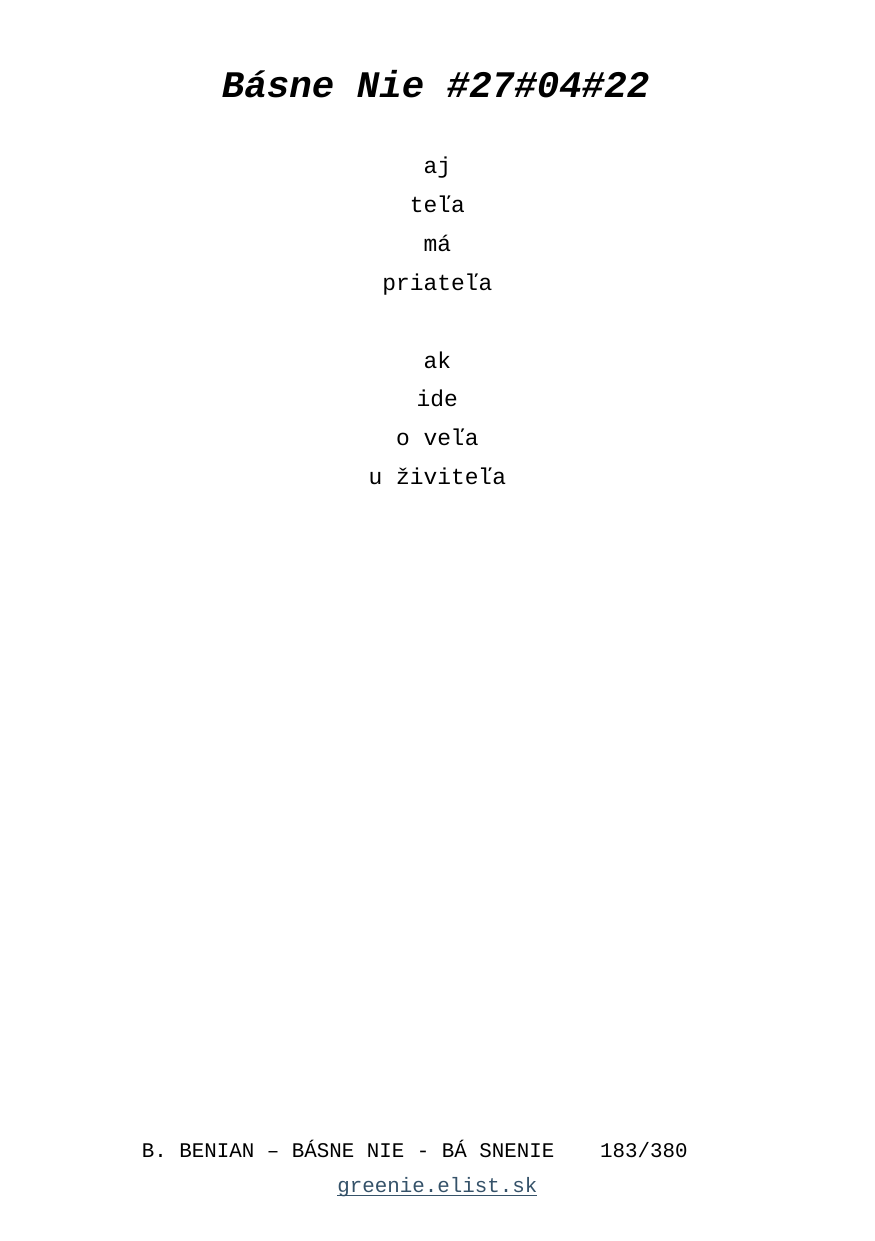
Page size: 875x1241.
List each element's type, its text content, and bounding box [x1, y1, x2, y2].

text aj teľa má priateľa ak ide o veľa u živiteľa [41, 155, 833, 491]
subtitle Básne Nie #27#04#22 [41, 66, 833, 109]
